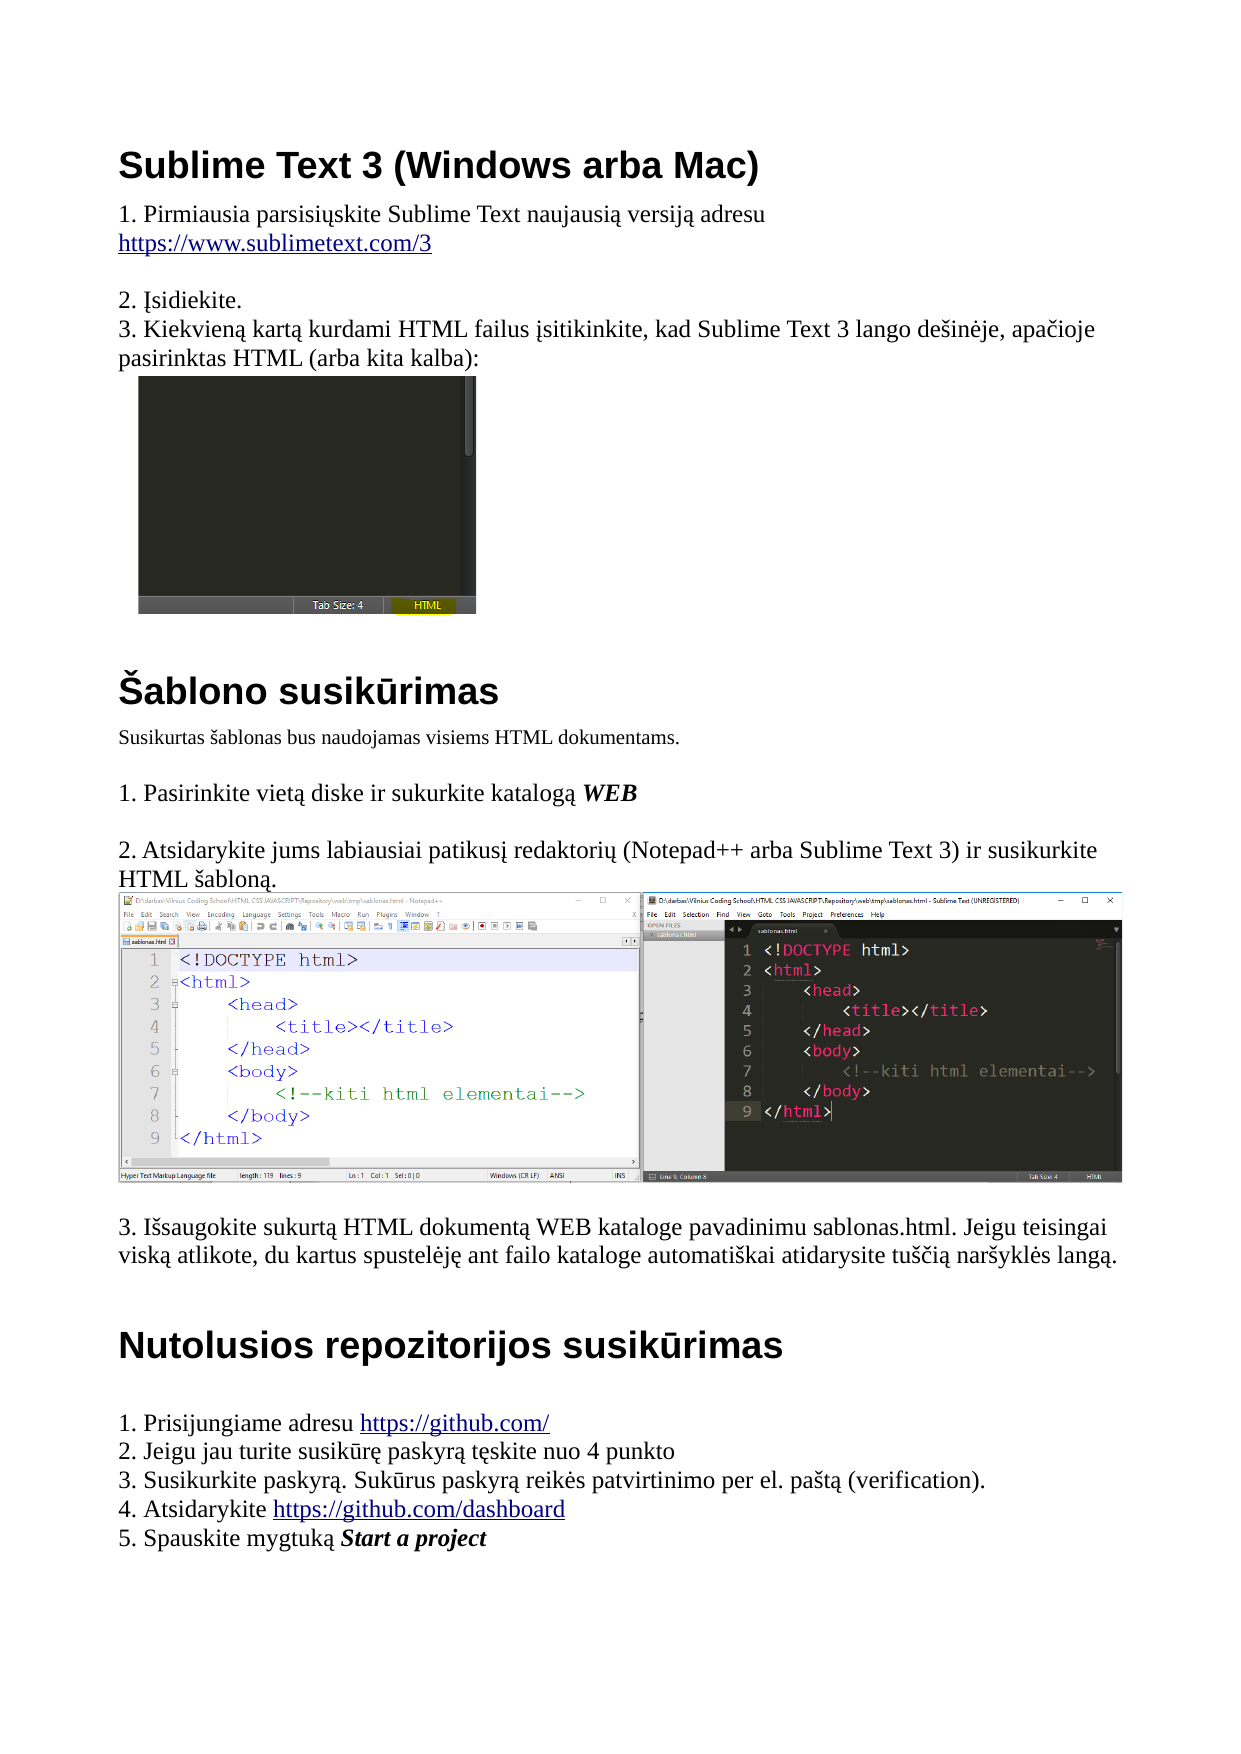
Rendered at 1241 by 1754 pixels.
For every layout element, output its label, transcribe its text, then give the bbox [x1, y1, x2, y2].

text 2. Atsidarykite jums labiausiai patikusį redaktorių (Notepad++ arba Sublime Text 3) ir susikurkite HTML šabloną. [118, 835, 1122, 892]
picture [118, 892, 1123, 1183]
text 3. Kiekvieną kartą kurdami HTML failus įsitikinkite, kad Sublime Text 3 lango dešinėje, apačioje pasirinktas HTML (arba kita kalba): [118, 314, 1122, 372]
text 3. Išsaugokite sukurtą HTML dokumentą WEB kataloge pavadinimu sablonas.html. Jeigu teisingai viską atlikote, du kartus spustelėję ant failo kataloge automatiškai atidarysite tuščią naršyklės langą. [118, 1212, 1122, 1269]
text 4. Atsidarykite https://github.com/dashboard [118, 1494, 1122, 1523]
text 2. Įsidiekite. [118, 286, 1122, 314]
subtitle Sublime Text 3 (Windows arba Mac) [118, 143, 1122, 187]
text Susikurtas šablonas bus naudojamas visiems HTML dokumentams. [118, 725, 1122, 749]
text 1. Pasirinkite vietą diske ir sukurkite katalogą WEB [118, 778, 1122, 807]
text 3. Susikurkite paskyrą. Sukūrus paskyrą reikės patvirtinimo per el. paštą (verification). [118, 1465, 1122, 1494]
text 2. Jeigu jau turite susikūrę paskyrą tęskite nuo 4 punkto [118, 1436, 1122, 1465]
picture [138, 376, 477, 616]
text 5. Spauskite mygtuką Start a project [118, 1523, 1122, 1551]
text 1. Pirmiausia parsisiųskite Sublime Text naujausią versiją adresu [118, 199, 1122, 228]
subtitle Nutolusios repozitorijos susikūrimas [118, 1323, 1122, 1366]
text 1. Prisijungiame adresu https://github.com/ [118, 1408, 1122, 1436]
text https://www.sublimetext.com/3 [118, 228, 1122, 257]
subtitle Šablono susikūrimas [118, 669, 1122, 713]
